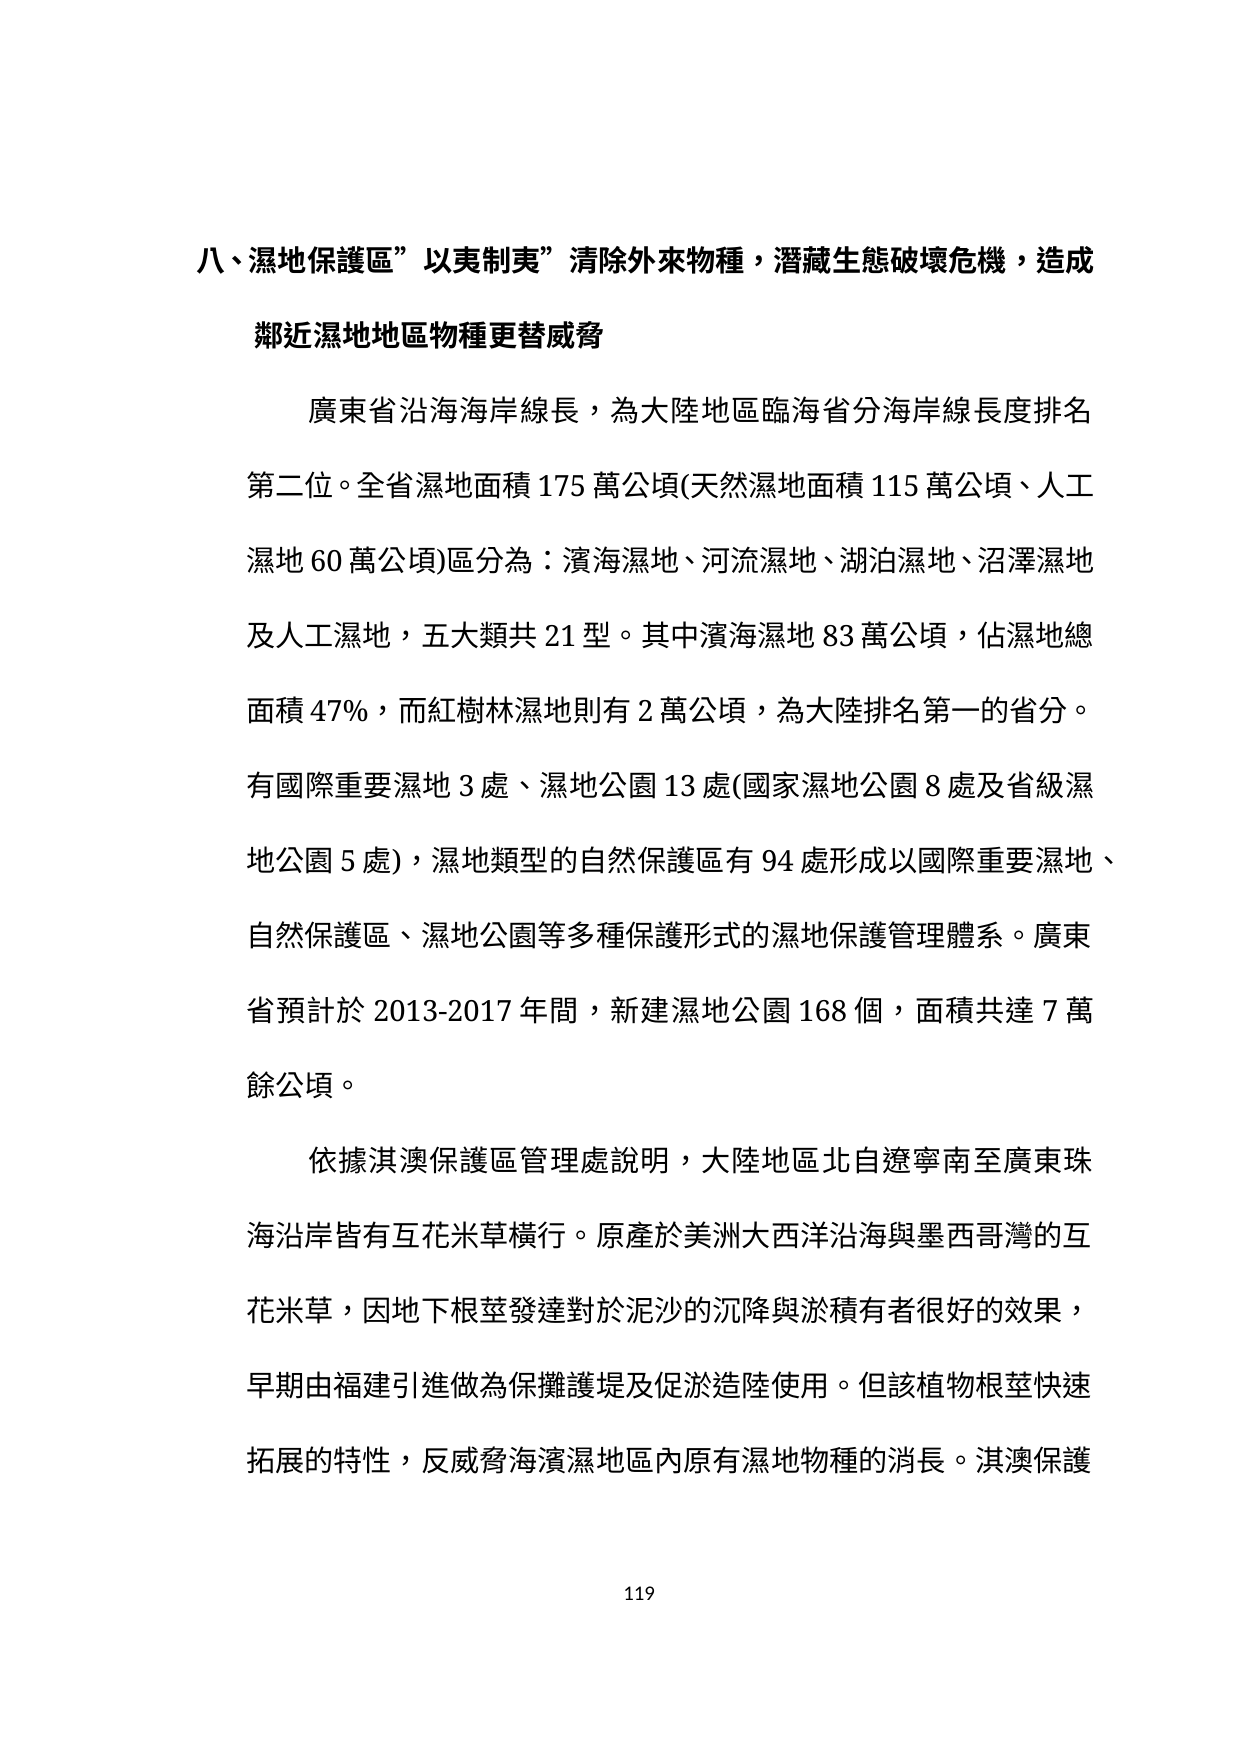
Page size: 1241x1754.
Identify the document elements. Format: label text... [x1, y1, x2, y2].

text 八、濕地保護區”以夷制夷”清除外來物種，潛藏生態破壞危機，造成鄰近濕地地區物種更替威脅 [196, 221, 1094, 371]
text 廣東省沿海海岸線長，為大陸地區臨海省分海岸線長度排名第二位。全省濕地面積175萬公頃(天然濕地面積115萬公頃、人工濕地60萬公頃)區分為：濱海濕地、河流濕地、湖泊濕地、沼澤濕地及人工濕地，五大類共21型。其中濱海濕地83萬公頃，佔濕地總面積47%，而紅樹林濕地則有2萬公頃，為大陸排名第一的省分。有國際重要濕地3處、濕地公園13處(國家濕地公園8處及省級濕地公園5處)，濕地類型的自然保護區有94處形成以國際重要濕地、自然保護區、濕地公園等多種保護形式的濕地保護管理體系。廣東省預計於2013-2017年間，新建濕地公園168個，面積共達7萬餘公頃。 [246, 371, 1094, 1121]
text 依據淇澳保護區管理處說明，大陸地區北自遼寧南至廣東珠海沿岸皆有互花米草橫行。原產於美洲大西洋沿海與墨西哥灣的互花米草，因地下根莖發達對於泥沙的沉降與淤積有者很好的效果，早期由福建引進做為保攤護堤及促淤造陸使用。但該植物根莖快速拓展的特性，反威脅海濱濕地區內原有濕地物種的消長。淇澳保護 [246, 1121, 1094, 1496]
